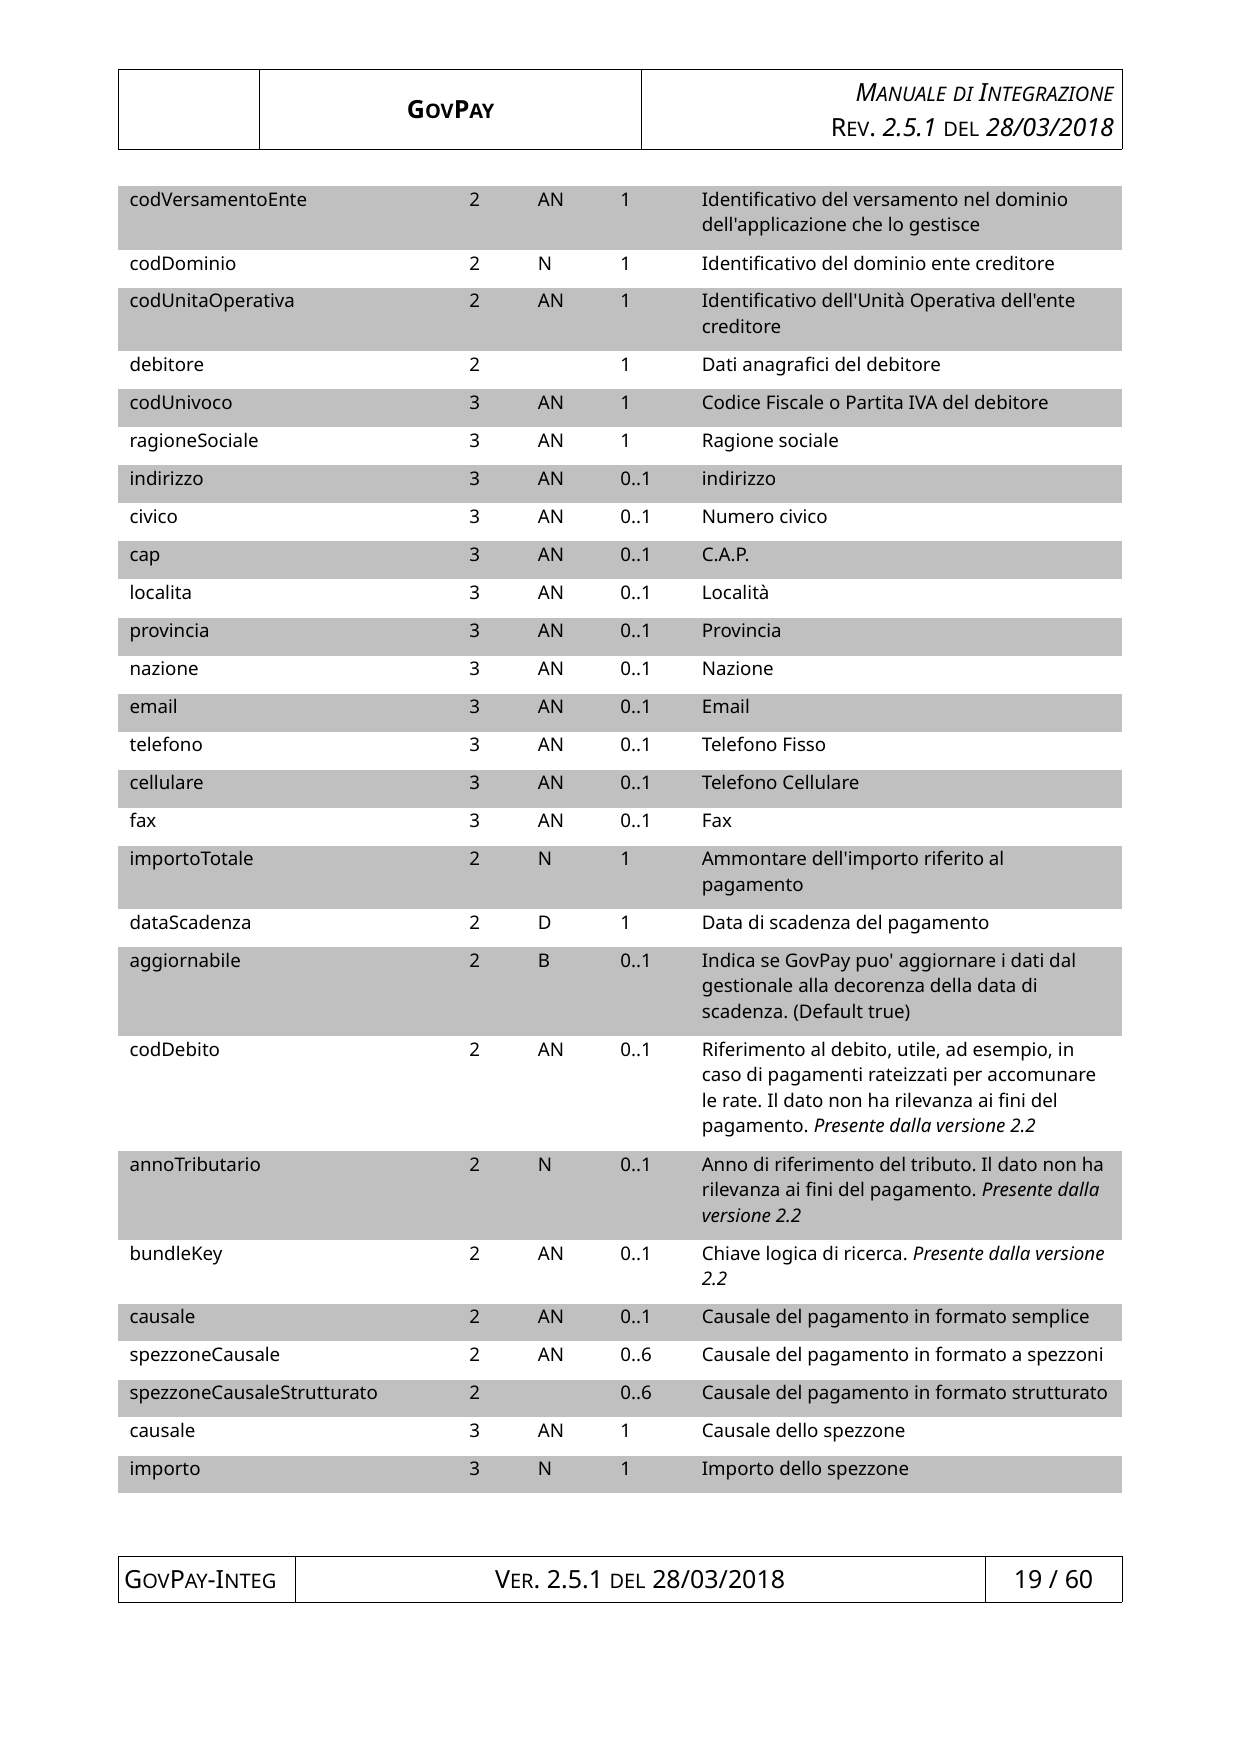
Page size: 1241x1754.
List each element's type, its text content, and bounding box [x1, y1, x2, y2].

table_cell Dati anagrafici del debitore [690, 351, 1122, 389]
table_cell Causale del pagamento in formato semplice [690, 1304, 1122, 1341]
table_cell codUnivoco [118, 389, 458, 427]
table_cell 0..1 [609, 732, 690, 769]
table_cell 3 [458, 1418, 526, 1456]
table_cell 3 [458, 694, 526, 732]
table_cell 0..1 [609, 465, 690, 503]
table_cell codDebito [118, 1036, 458, 1151]
table_cell D [526, 909, 609, 947]
table_cell Località [690, 580, 1122, 617]
table_cell Identificativo del dominio ente creditore [690, 250, 1122, 288]
table_cell importo [118, 1456, 458, 1493]
table_cell N [526, 1151, 609, 1240]
table_cell 0..1 [609, 1304, 690, 1341]
table_cell [526, 351, 609, 389]
table_cell 2 [458, 186, 526, 250]
table_cell 1 [609, 351, 690, 389]
table_cell email [118, 694, 458, 732]
table_cell AN [526, 694, 609, 732]
table_cell Importo dello spezzone [690, 1456, 1122, 1493]
table_cell N [526, 250, 609, 288]
table_cell N [526, 1456, 609, 1493]
table_cell debitore [118, 351, 458, 389]
table_cell 3 [458, 541, 526, 579]
table_cell indirizzo [690, 465, 1122, 503]
table_cell Nazione [690, 656, 1122, 693]
table_cell AN [526, 428, 609, 465]
table_cell 0..1 [609, 694, 690, 732]
table_cell Causale del pagamento in formato a spezzoni [690, 1341, 1122, 1379]
table_cell Identificativo dell'Unità Operativa dell'ente creditore [690, 288, 1122, 351]
table_cell AN [526, 732, 609, 769]
table_cell Fax [690, 808, 1122, 846]
table_cell 3 [458, 618, 526, 656]
table_cell codDominio [118, 250, 458, 288]
table_cell Indica se GovPay puo' aggiornare i dati dal gestionale alla decorenza della data di scadenza. (Default true) [690, 947, 1122, 1036]
table_cell C.A.P. [690, 541, 1122, 579]
table_cell AN [526, 288, 609, 351]
table_cell 2 [458, 909, 526, 947]
table_cell 2 [458, 947, 526, 1036]
table_cell Provincia [690, 618, 1122, 656]
table_cell 1 [609, 1418, 690, 1456]
table_cell 2 [458, 250, 526, 288]
table_cell 0..1 [609, 947, 690, 1036]
table_cell codUnitaOperativa [118, 288, 458, 351]
table_cell telefono [118, 732, 458, 769]
table_cell annoTributario [118, 1151, 458, 1240]
table_cell cellulare [118, 770, 458, 808]
table_cell Causale dello spezzone [690, 1418, 1122, 1456]
table_cell 0..6 [609, 1380, 690, 1417]
table_cell 0..1 [609, 504, 690, 541]
table_cell 3 [458, 770, 526, 808]
table_cell 1 [609, 428, 690, 465]
table_cell 0..1 [609, 1151, 690, 1240]
table_cell AN [526, 656, 609, 693]
table_cell cap [118, 541, 458, 579]
table_cell civico [118, 504, 458, 541]
table_cell Riferimento al debito, utile, ad esempio, in caso di pagamenti rateizzati per accomunare le rate. Il dato non ha rilevanza ai fini del pagamento. Presente dalla versione 2.2 [690, 1036, 1122, 1151]
table_cell AN [526, 541, 609, 579]
table_cell Telefono Fisso [690, 732, 1122, 769]
table_cell AN [526, 770, 609, 808]
table_cell 1 [609, 288, 690, 351]
table_cell 0..1 [609, 770, 690, 808]
table_cell spezzoneCausale [118, 1341, 458, 1379]
table_cell AN [526, 389, 609, 427]
table_cell 0..1 [609, 580, 690, 617]
table_cell importoTotale [118, 846, 458, 909]
table_cell aggiornabile [118, 947, 458, 1036]
table_cell 0..1 [609, 1240, 690, 1303]
table_cell AN [526, 1418, 609, 1456]
table_cell 0..1 [609, 1036, 690, 1151]
table_cell Ragione sociale [690, 428, 1122, 465]
table_cell spezzoneCausaleStrutturato [118, 1380, 458, 1417]
table_cell bundleKey [118, 1240, 458, 1303]
table_cell 3 [458, 428, 526, 465]
table_cell localita [118, 580, 458, 617]
table_cell AN [526, 808, 609, 846]
table_cell fax [118, 808, 458, 846]
table_cell Data di scadenza del pagamento [690, 909, 1122, 947]
table_cell causale [118, 1418, 458, 1456]
table_cell 0..6 [609, 1341, 690, 1379]
table_cell 2 [458, 1380, 526, 1417]
table_cell 0..1 [609, 618, 690, 656]
table_cell B [526, 947, 609, 1036]
table_cell AN [526, 1304, 609, 1341]
table_cell AN [526, 1341, 609, 1379]
table_cell Email [690, 694, 1122, 732]
table_cell 2 [458, 1240, 526, 1303]
table_cell 1 [609, 250, 690, 288]
table_cell 2 [458, 846, 526, 909]
table_cell nazione [118, 656, 458, 693]
table_cell provincia [118, 618, 458, 656]
table_cell AN [526, 618, 609, 656]
table_cell 1 [609, 909, 690, 947]
table_cell Codice Fiscale o Partita IVA del debitore [690, 389, 1122, 427]
table_cell causale [118, 1304, 458, 1341]
table_cell 3 [458, 504, 526, 541]
table_cell 3 [458, 656, 526, 693]
table_cell codVersamentoEnte [118, 186, 458, 250]
table_cell 1 [609, 186, 690, 250]
table_cell 2 [458, 351, 526, 389]
table_cell 1 [609, 1456, 690, 1493]
table_cell 1 [609, 389, 690, 427]
table_cell N [526, 846, 609, 909]
table_cell Identificativo del versamento nel dominio dell'applicazione che lo gestisce [690, 186, 1122, 250]
table_cell 2 [458, 1304, 526, 1341]
table_cell dataScadenza [118, 909, 458, 947]
table_cell 2 [458, 1036, 526, 1151]
table_cell AN [526, 1036, 609, 1151]
table_cell 3 [458, 808, 526, 846]
table_cell [526, 1380, 609, 1417]
table_cell 0..1 [609, 656, 690, 693]
table_cell Anno di riferimento del tributo. Il dato non ha rilevanza ai fini del pagamento. Presente dalla versione 2.2 [690, 1151, 1122, 1240]
table_cell 3 [458, 732, 526, 769]
table_cell 3 [458, 465, 526, 503]
table_cell 2 [458, 1341, 526, 1379]
table_cell Ammontare dell'importo riferito al pagamento [690, 846, 1122, 909]
table_cell Numero civico [690, 504, 1122, 541]
table_cell Telefono Cellulare [690, 770, 1122, 808]
table_cell indirizzo [118, 465, 458, 503]
table_cell 2 [458, 1151, 526, 1240]
table_cell 3 [458, 1456, 526, 1493]
table_cell Chiave logica di ricerca. Presente dalla versione 2.2 [690, 1240, 1122, 1303]
table_cell AN [526, 580, 609, 617]
table_cell 3 [458, 580, 526, 617]
table_cell AN [526, 186, 609, 250]
table_cell AN [526, 504, 609, 541]
table_cell ragioneSociale [118, 428, 458, 465]
table_cell AN [526, 465, 609, 503]
table_cell Causale del pagamento in formato strutturato [690, 1380, 1122, 1417]
table_cell 2 [458, 288, 526, 351]
table_cell 0..1 [609, 541, 690, 579]
table_cell 3 [458, 389, 526, 427]
table_cell 0..1 [609, 808, 690, 846]
table_cell 1 [609, 846, 690, 909]
table_cell AN [526, 1240, 609, 1303]
